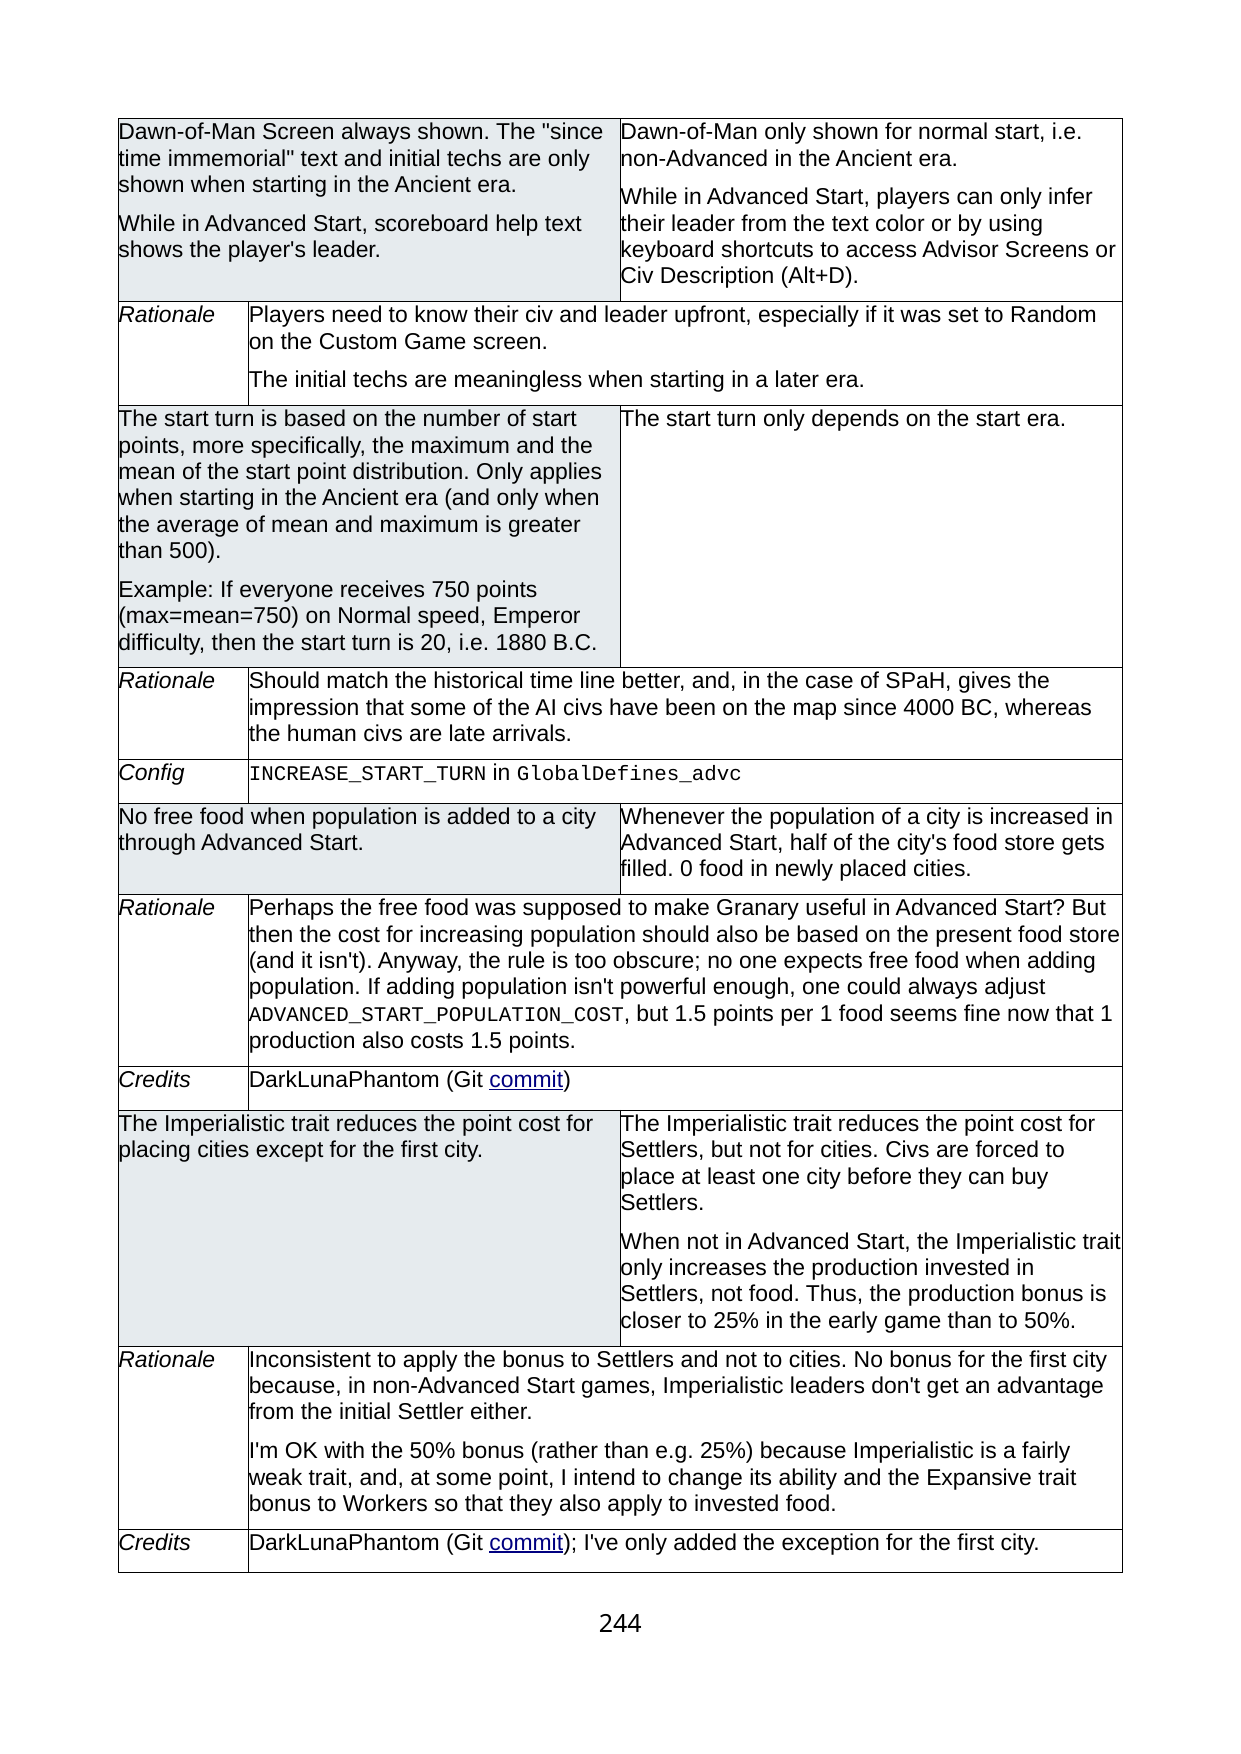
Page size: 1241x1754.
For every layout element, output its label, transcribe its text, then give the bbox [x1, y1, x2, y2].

table_cell Perhaps the free food was supposed to make Granary useful in Advanced Start? But then the cost for increasing population should also be based on the present food store (and it isn't). Anyway, the rule is too obscure; no one expects free food when adding population. If adding population isn't powerful enough, one could always adjust ADVANCED_START_POPULATION_COST, but 1.5 points per 1 food seems fine now that 1 production also costs 1.5 points. [249, 895, 1122, 1066]
table_cell Players need to know their civ and leader upfront, especially if it was set to Random on the Custom Game screen. The initial techs are meaningless when starting in a later era. [249, 302, 1122, 405]
table_cell Credits [119, 1067, 248, 1110]
table_cell The start turn only depends on the start era. [621, 406, 1122, 667]
table_cell DarkLunaPhantom (Git commit) [249, 1067, 1122, 1110]
table_cell The Imperialistic trait reduces the point cost for Settlers, but not for cities. Civs are forced to place at least one city before they can buy Settlers. When not in Advanced Start, the Imperialistic trait only increases the production invested in Settlers, not food. Thus, the production bonus is closer to 25% in the early game than to 50%. [621, 1111, 1122, 1346]
table_cell No free food when population is added to a city through Advanced Start. [119, 804, 620, 894]
table_cell Rationale [119, 1347, 248, 1528]
table_cell The Imperialistic trait reduces the point cost for placing cities except for the first city. [119, 1111, 620, 1346]
table_cell Inconsistent to apply the bonus to Settlers and not to cities. No bonus for the first city because, in non-Advanced Start games, Imperialistic leaders don't get an advantage from the initial Settler either. I'm OK with the 50% bonus (rather than e.g. 25%) because Imperialistic is a fairly weak trait, and, at some point, I intend to change its ability and the Expansive trait bonus to Workers so that they also apply to invested food. [249, 1347, 1122, 1528]
table_cell Rationale [119, 668, 248, 759]
table_cell Dawn-of-Man Screen always shown. The "since time immemorial" text and initial techs are only shown when starting in the Ancient era. While in Advanced Start, scoreboard help text shows the player's leader. [119, 119, 620, 301]
table_cell Rationale [119, 302, 248, 405]
table_cell Dawn-of-Man only shown for normal start, i.e. non-Advanced in the Ancient era. While in Advanced Start, players can only infer their leader from the text color or by using keyboard shortcuts to access Advisor Screens or Civ Description (Alt+D). [621, 119, 1122, 301]
table_cell Should match the historical time line better, and, in the case of SPaH, gives the impression that some of the AI civs have been on the map since 4000 BC, whereas the human civs are late arrivals. [249, 668, 1122, 759]
table_cell Config [119, 760, 248, 802]
table_cell The start turn is based on the number of start points, more specifically, the maximum and the mean of the start point distribution. Only applies when starting in the Ancient era (and only when the average of mean and maximum is greater than 500). Example: If everyone receives 750 points (max=mean=750) on Normal speed, Emperor difficulty, then the start turn is 20, i.e. 1880 B.C. [119, 406, 620, 667]
table_cell DarkLunaPhantom (Git commit); I've only added the exception for the first city. [249, 1530, 1122, 1572]
table_cell INCREASE_START_TURN in GlobalDefines_advc [249, 760, 1122, 802]
table_cell Credits [119, 1530, 248, 1572]
table_cell Rationale [119, 895, 248, 1066]
table_cell Whenever the population of a city is increased in Advanced Start, half of the city's food store gets filled. 0 food in newly placed cities. [621, 804, 1122, 894]
